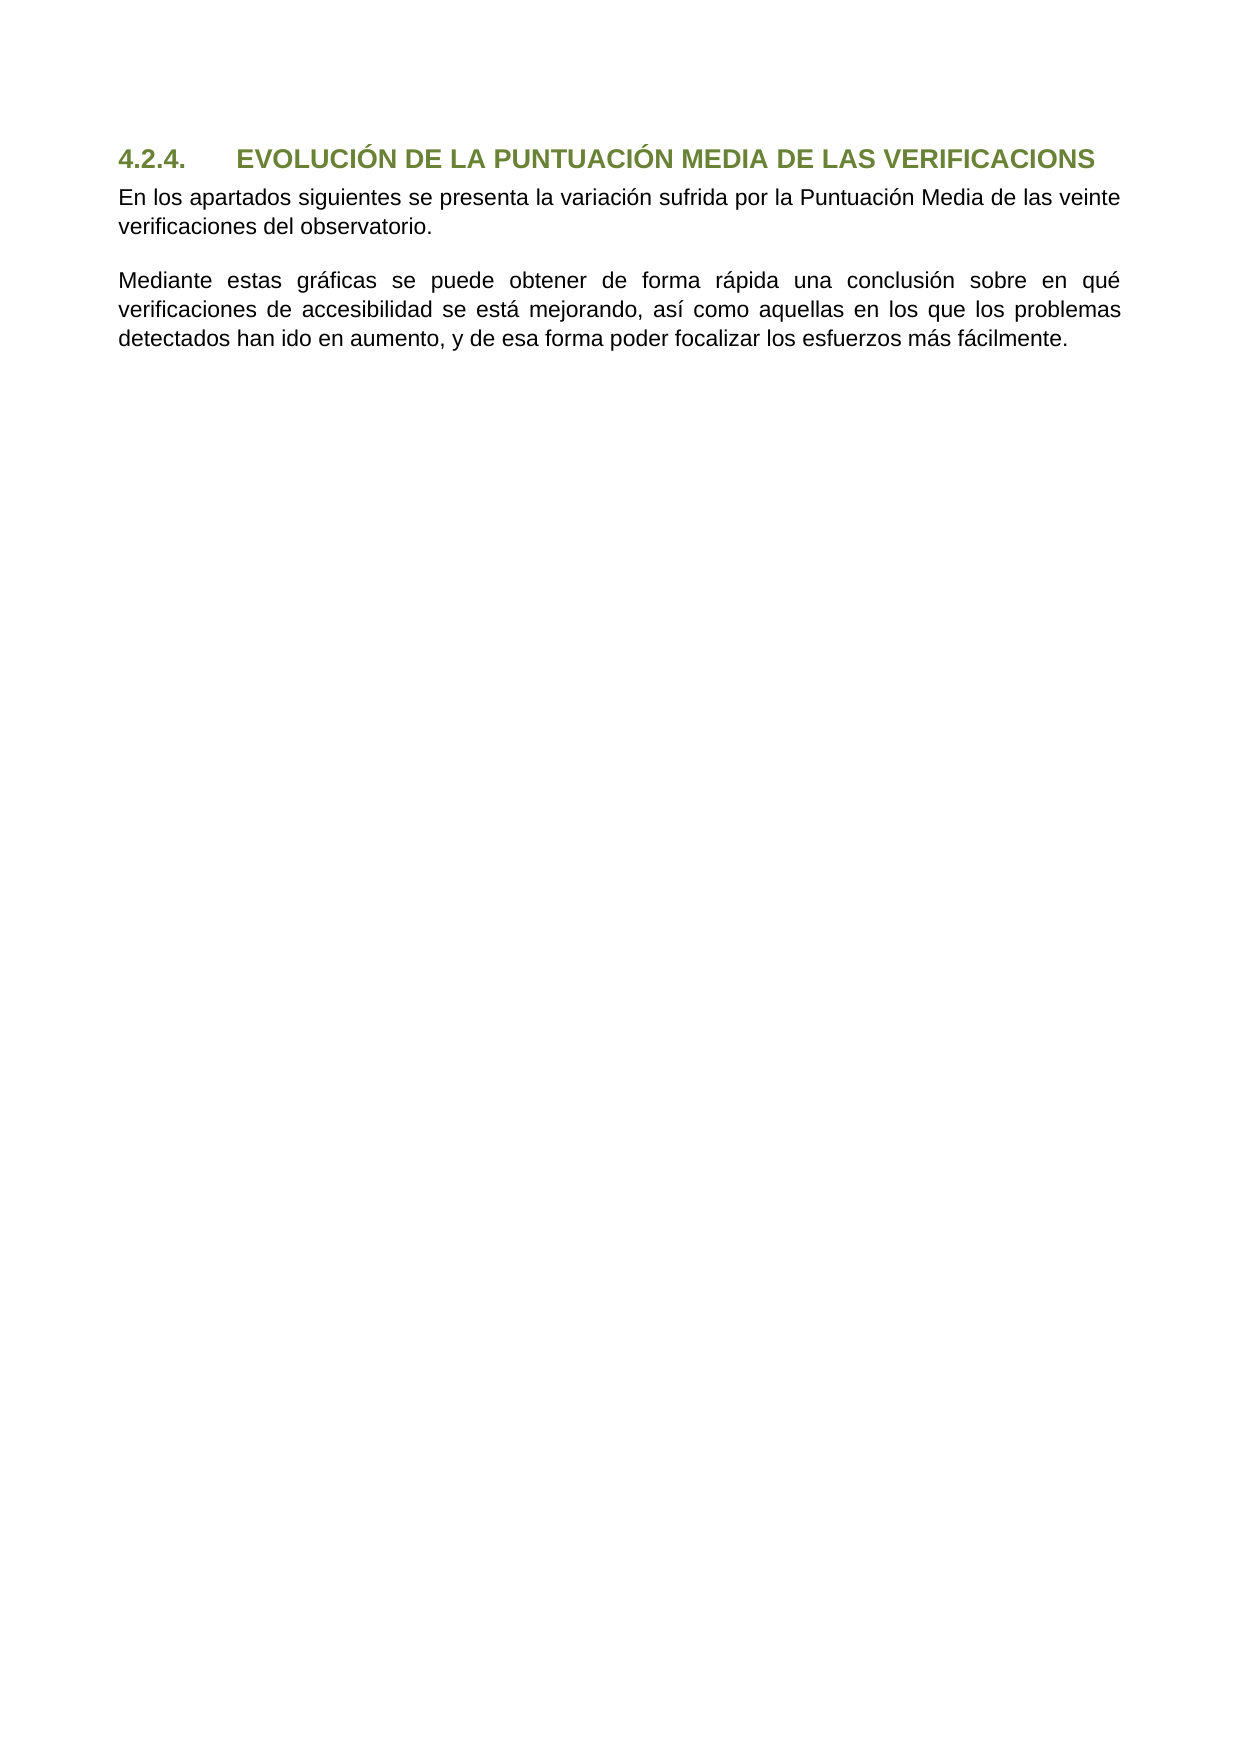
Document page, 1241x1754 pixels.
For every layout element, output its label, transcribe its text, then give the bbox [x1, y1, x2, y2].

text Mediante estas gráficas se puede obtener de forma rápida una conclusión sobre en qué verificaciones de accesibilidad se está mejorando, así como aquellas en los que los problemas detectados han ido en aumento, y de esa forma poder focalizar los esfuerzos más fácilmente. [118, 267, 1122, 351]
text En los apartados siguientes se presenta la variación sufrida por la Puntuación Media de las veinte verificaciones del observatorio. [118, 184, 1122, 239]
subtitle Evolución de la Puntuación Media de las verificacions [118, 143, 1122, 174]
